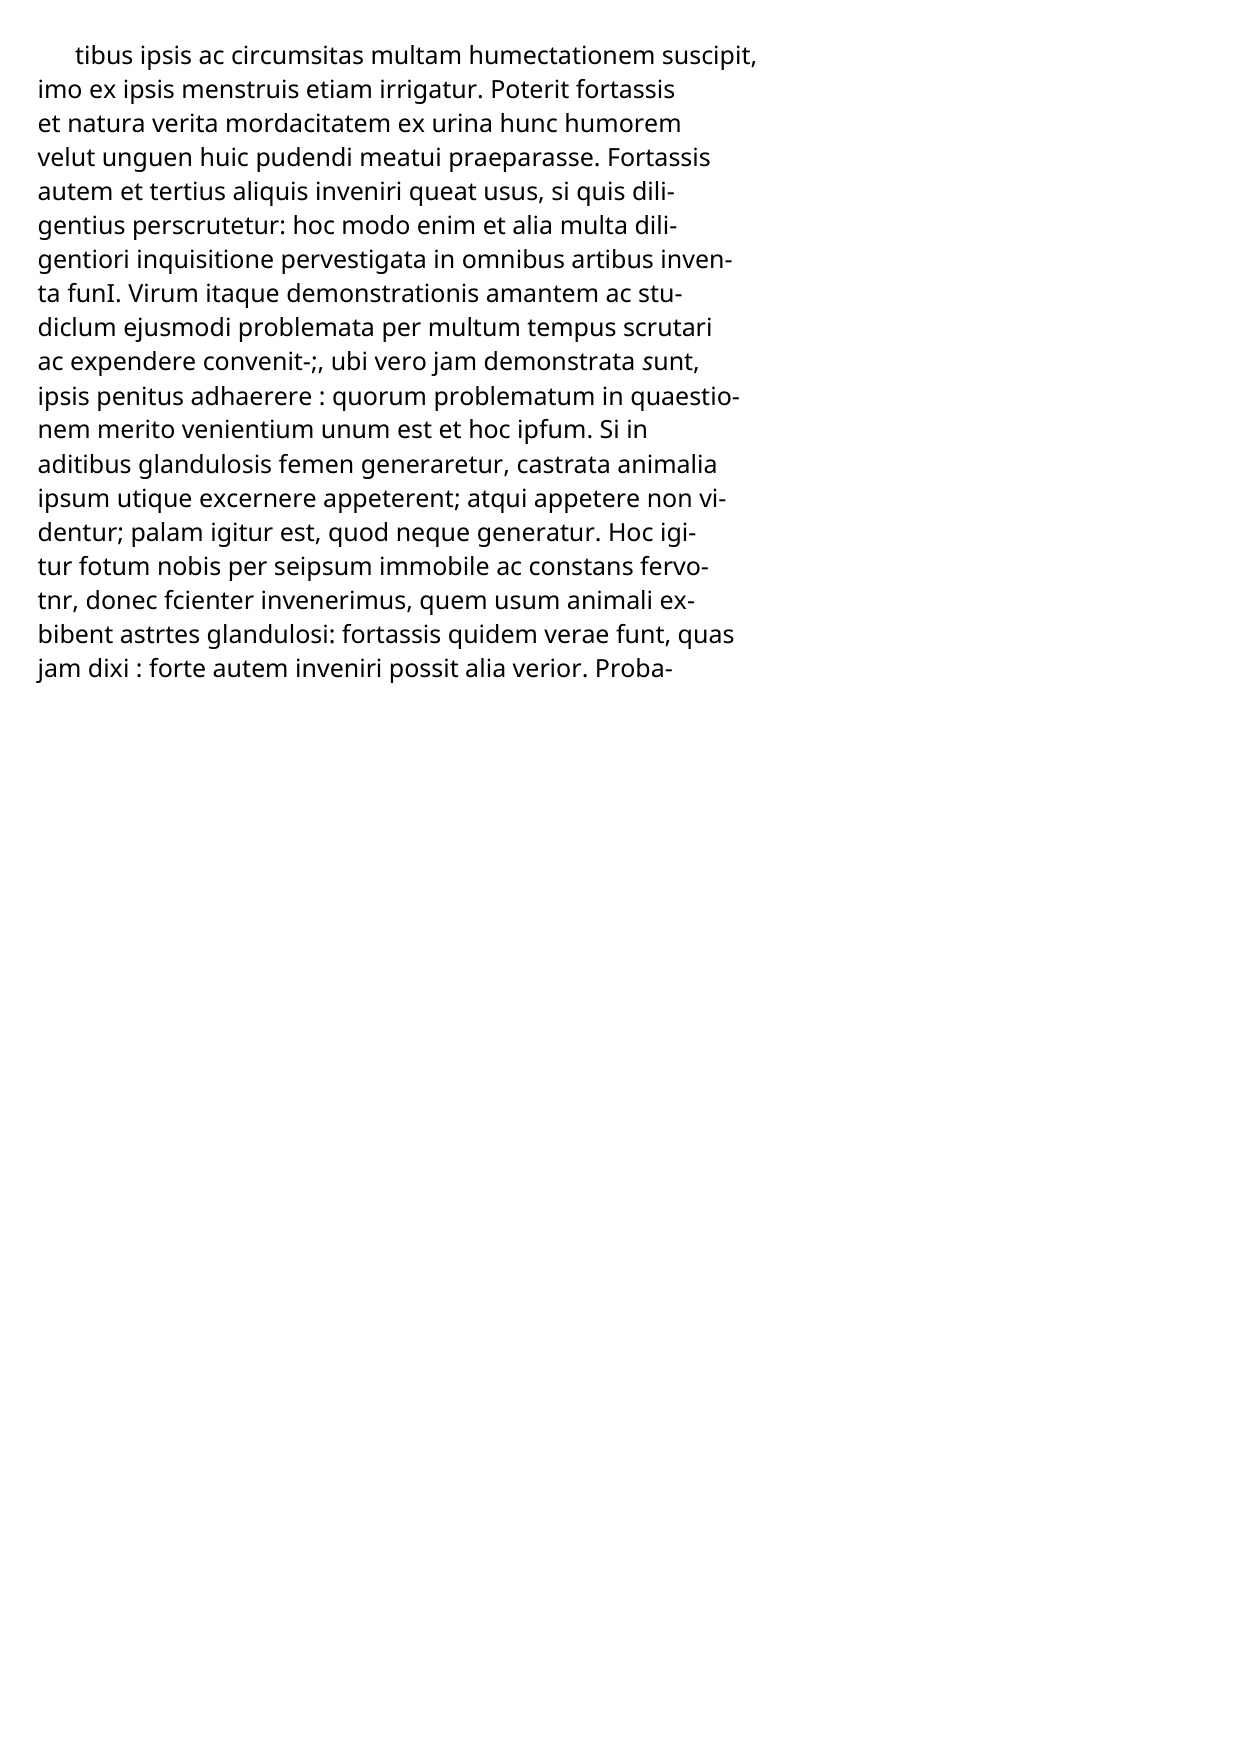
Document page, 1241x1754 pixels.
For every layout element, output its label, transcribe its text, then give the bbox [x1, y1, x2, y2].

text tibus ipsis ac circumsitas multam humectationem suscipit, imo ex ipsis menstruis etiam irrigatur. Poterit fortassis et natura verita mordacitatem ex urina hunc humorem velut unguen huic pudendi meatui praeparasse. Fortassis autem et tertius aliquis inveniri queat usus, si quis dili- gentius perscrutetur: hoc modo enim et alia multa dili- gentiori inquisitione pervestigata in omnibus artibus inven- ta funI. Virum itaque demonstrationis amantem ac stu- diclum ejusmodi problemata per multum tempus scrutari ac expendere convenit-;, ubi vero jam demonstrata sunt, ipsis penitus adhaerere : quorum problematum in quaestio- nem merito venientium unum est et hoc ipfum. Si in aditibus glandulosis femen generaretur, castrata animalia ipsum utique excernere appeterent; atqui appetere non vi- dentur; palam igitur est, quod neque generatur. Hoc igi- tur fotum nobis per seipsum immobile ac constans fervo- tnr, donec fcienter invenerimus, quem usum animali ex- bibent astrtes glandulosi: fortassis quidem verae funt, quas jam dixi : forte autem inveniri possit alia verior. Proba- [37, 37, 1203, 685]
